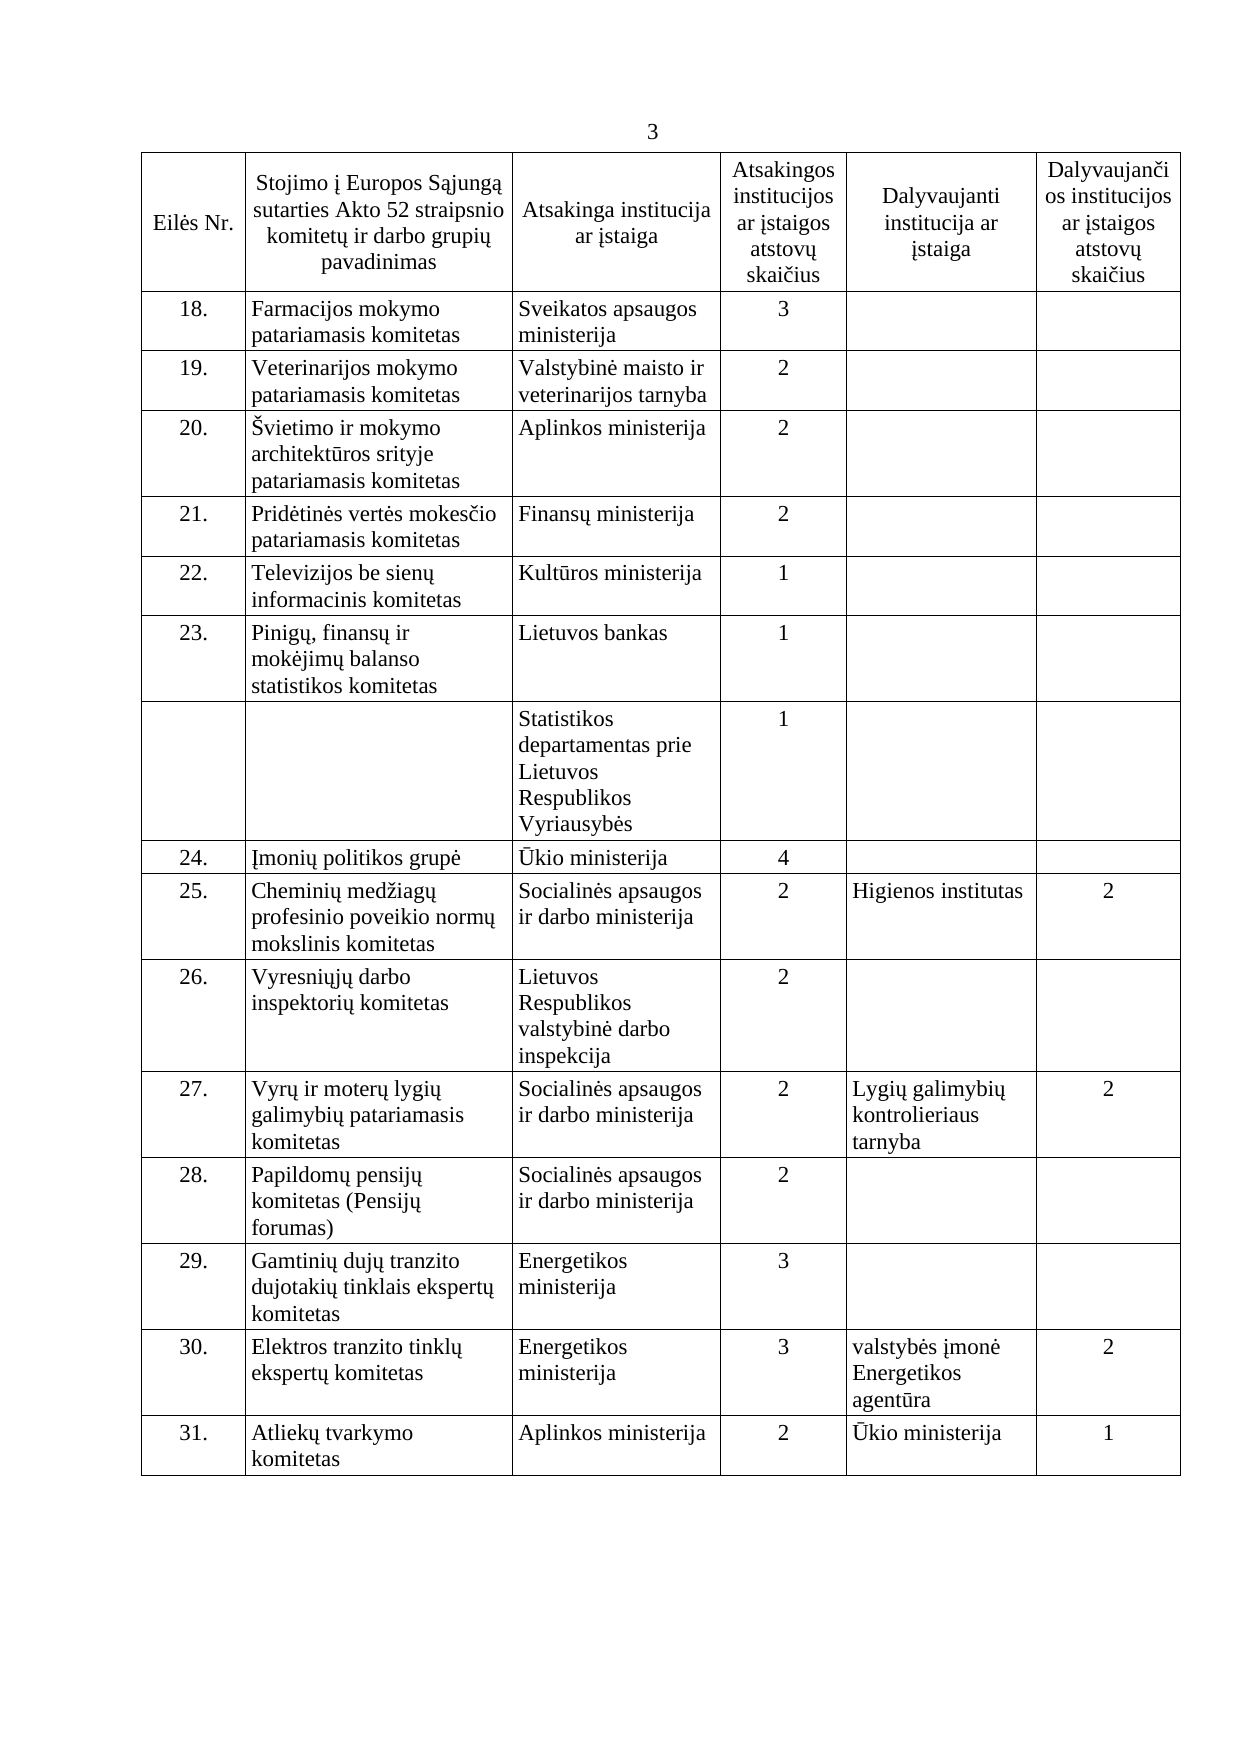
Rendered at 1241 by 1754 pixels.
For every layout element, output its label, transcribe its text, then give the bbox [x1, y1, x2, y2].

table_cell 2 [721, 960, 846, 1071]
table_cell 20. [142, 411, 245, 496]
table_cell 2 [721, 1416, 846, 1474]
table_cell [142, 702, 245, 840]
table_cell Ūkio ministerija [847, 1416, 1036, 1474]
table_cell 27. [142, 1072, 245, 1157]
table_cell 2 [721, 1158, 846, 1243]
table_cell 29. [142, 1244, 245, 1329]
table_cell Papildomų pensijų komitetas (Pensijų forumas) [246, 1158, 512, 1243]
table_cell [1037, 841, 1180, 873]
table_cell Veterinarijos mokymo patariamasis komitetas [246, 351, 512, 410]
table_cell Televizijos be sienų informacinis komitetas [246, 557, 512, 615]
table_header Dalyvaujanti institucija ar įstaiga [847, 153, 1036, 291]
table_cell 22. [142, 557, 245, 615]
table_cell [1037, 960, 1180, 1071]
table_cell 24. [142, 841, 245, 873]
table_cell [847, 411, 1036, 496]
table_header Dalyvaujančios institucijos ar įstaigos atstovų skaičius [1037, 153, 1180, 291]
table_cell Socialinės apsaugos ir darbo ministerija [513, 874, 720, 959]
table_cell [847, 497, 1036, 556]
table_cell Statistikos departamentas prie Lietuvos Respublikos Vyriausybės [513, 702, 720, 840]
table_cell 2 [721, 351, 846, 410]
table_cell [847, 1244, 1036, 1329]
table_cell 25. [142, 874, 245, 959]
table_header Eilės Nr. [142, 153, 245, 291]
table_cell Sveikatos apsaugos ministerija [513, 292, 720, 350]
table_cell [246, 702, 512, 840]
table_cell Higienos institutas [847, 874, 1036, 959]
table_cell Aplinkos ministerija [513, 1416, 720, 1474]
table_cell 2 [721, 497, 846, 556]
table_cell 2 [721, 1072, 846, 1157]
table_cell Finansų ministerija [513, 497, 720, 556]
table_cell 2 [1037, 1072, 1180, 1157]
table_cell Socialinės apsaugos ir darbo ministerija [513, 1158, 720, 1243]
table_header Atsakingos institucijos ar įstaigos atstovų skaičius [721, 153, 846, 291]
table_cell 28. [142, 1158, 245, 1243]
table_cell [1037, 351, 1180, 410]
table_cell Įmonių politikos grupė [246, 841, 512, 873]
table_cell Gamtinių dujų tranzito dujotakių tinklais ekspertų komitetas [246, 1244, 512, 1329]
table_cell 2 [721, 874, 846, 959]
table_cell [1037, 1158, 1180, 1243]
table_cell 23. [142, 616, 245, 701]
table_cell 4 [721, 841, 846, 873]
table_cell 19. [142, 351, 245, 410]
table_cell Švietimo ir mokymo architektūros srityje patariamasis komitetas [246, 411, 512, 496]
table_cell [1037, 497, 1180, 556]
table_cell 1 [721, 702, 846, 840]
table_cell Vyresniųjų darbo inspektorių komitetas [246, 960, 512, 1071]
table_header Atsakinga institucija ar įstaiga [513, 153, 720, 291]
table_cell [1037, 411, 1180, 496]
table_cell Valstybinė maisto ir veterinarijos tarnyba [513, 351, 720, 410]
table_cell [847, 960, 1036, 1071]
table_cell [847, 616, 1036, 701]
table_cell Cheminių medžiagų profesinio poveikio normų mokslinis komitetas [246, 874, 512, 959]
table_cell Pridėtinės vertės mokesčio patariamasis komitetas [246, 497, 512, 556]
table_cell 1 [721, 616, 846, 701]
table_cell [1037, 292, 1180, 350]
table_cell Lietuvos Respublikos valstybinė darbo inspekcija [513, 960, 720, 1071]
table_cell 30. [142, 1330, 245, 1415]
table_cell Aplinkos ministerija [513, 411, 720, 496]
table_cell valstybės įmonė Energetikos agentūra [847, 1330, 1036, 1415]
table_cell Energetikos ministerija [513, 1330, 720, 1415]
table_cell [1037, 1244, 1180, 1329]
table_cell [847, 841, 1036, 873]
table_cell Farmacijos mokymo patariamasis komitetas [246, 292, 512, 350]
table_cell Kultūros ministerija [513, 557, 720, 615]
table_cell [1037, 616, 1180, 701]
table_cell 3 [721, 1330, 846, 1415]
table_cell [847, 292, 1036, 350]
table_cell Atliekų tvarkymo komitetas [246, 1416, 512, 1474]
table_cell Vyrų ir moterų lygių galimybių patariamasis komitetas [246, 1072, 512, 1157]
table_cell Socialinės apsaugos ir darbo ministerija [513, 1072, 720, 1157]
table_cell 18. [142, 292, 245, 350]
table_cell Lietuvos bankas [513, 616, 720, 701]
table_cell 3 [721, 1244, 846, 1329]
table_header Stojimo į Europos Sąjungą sutarties Akto 52 straipsnio komitetų ir darbo grupių pavadinimas [246, 153, 512, 291]
table_cell Energetikos ministerija [513, 1244, 720, 1329]
table_cell [847, 702, 1036, 840]
table_cell 1 [1037, 1416, 1180, 1474]
table_cell 2 [1037, 874, 1180, 959]
table_cell Ūkio ministerija [513, 841, 720, 873]
table_cell 26. [142, 960, 245, 1071]
table_cell Lygių galimybių kontrolieriaus tarnyba [847, 1072, 1036, 1157]
table_cell [1037, 702, 1180, 840]
table_cell [847, 557, 1036, 615]
table_cell Pinigų, finansų ir mokėjimų balanso statistikos komitetas [246, 616, 512, 701]
table_cell 2 [1037, 1330, 1180, 1415]
table_cell 2 [721, 411, 846, 496]
table_cell 3 [721, 292, 846, 350]
table_cell 1 [721, 557, 846, 615]
table_cell 31. [142, 1416, 245, 1474]
table_cell [1037, 557, 1180, 615]
table_cell 21. [142, 497, 245, 556]
table_cell Elektros tranzito tinklų ekspertų komitetas [246, 1330, 512, 1415]
table_cell [847, 351, 1036, 410]
table_cell [847, 1158, 1036, 1243]
